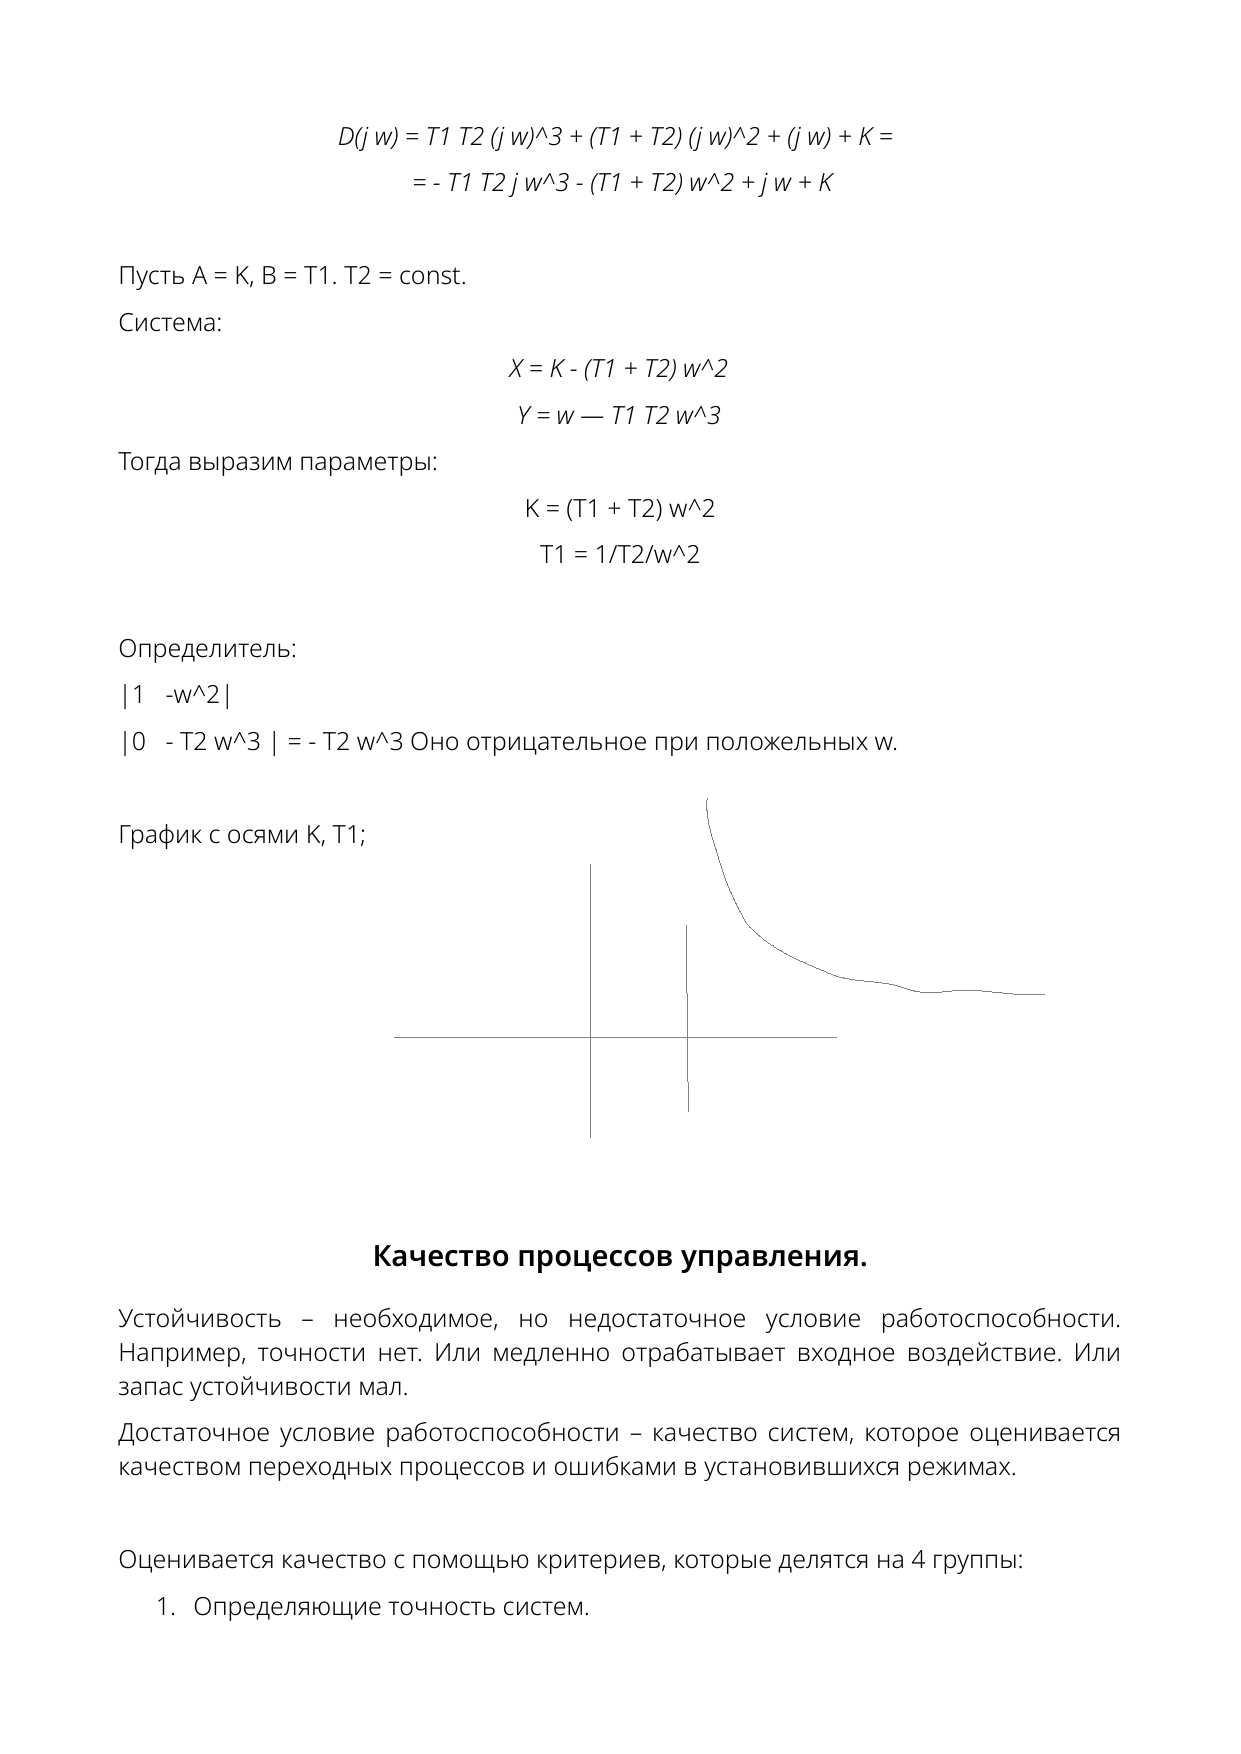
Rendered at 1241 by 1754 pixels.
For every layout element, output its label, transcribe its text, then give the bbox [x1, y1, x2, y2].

text Определитель: [118, 630, 1122, 664]
text Устойчивость – необходимое, но недостаточное условие работоспособности. Например, точности нет. Или медленно отрабатывает входное воздействие. Или запас устойчивости мал. [118, 1300, 1122, 1402]
text Оценивается качество с помощью критериев, которые делятся на 4 группы: [118, 1542, 1122, 1576]
text |0 - T2 w^3 | = - T2 w^3 Оно отрицательное при положельных w. [118, 723, 1122, 757]
text K = (T1 + T2) w^2 [118, 491, 1122, 525]
text Система: [118, 304, 1122, 338]
text Y = w — T1 T2 w^3 [118, 397, 1122, 432]
text X = K - (T1 + T2) w^2 [118, 351, 1122, 385]
text T1 = 1/T2/w^2 [118, 537, 1122, 571]
list Определяющие точность систем. [156, 1589, 1122, 1623]
subtitle Качество процессов управления. [118, 1236, 1122, 1275]
text График с осями K, T1; [118, 817, 1122, 851]
text Тогда выразим параметры: [118, 444, 1122, 478]
text |1 -w^2| [118, 677, 1122, 711]
text D(j w) = T1 T2 (j w)^3 + (T1 + T2) (j w)^2 + (j w) + K = [118, 118, 1122, 152]
text Достаточное условие работоспособности – качество систем, которое оценивается качеством переходных процессов и ошибками в установившихся режимах. [118, 1415, 1122, 1483]
text = - T1 T2 j w^3 - (T1 + T2) w^2 + j w + K [118, 165, 1122, 199]
text Пусть A = K, B = T1. T2 = const. [118, 258, 1122, 292]
